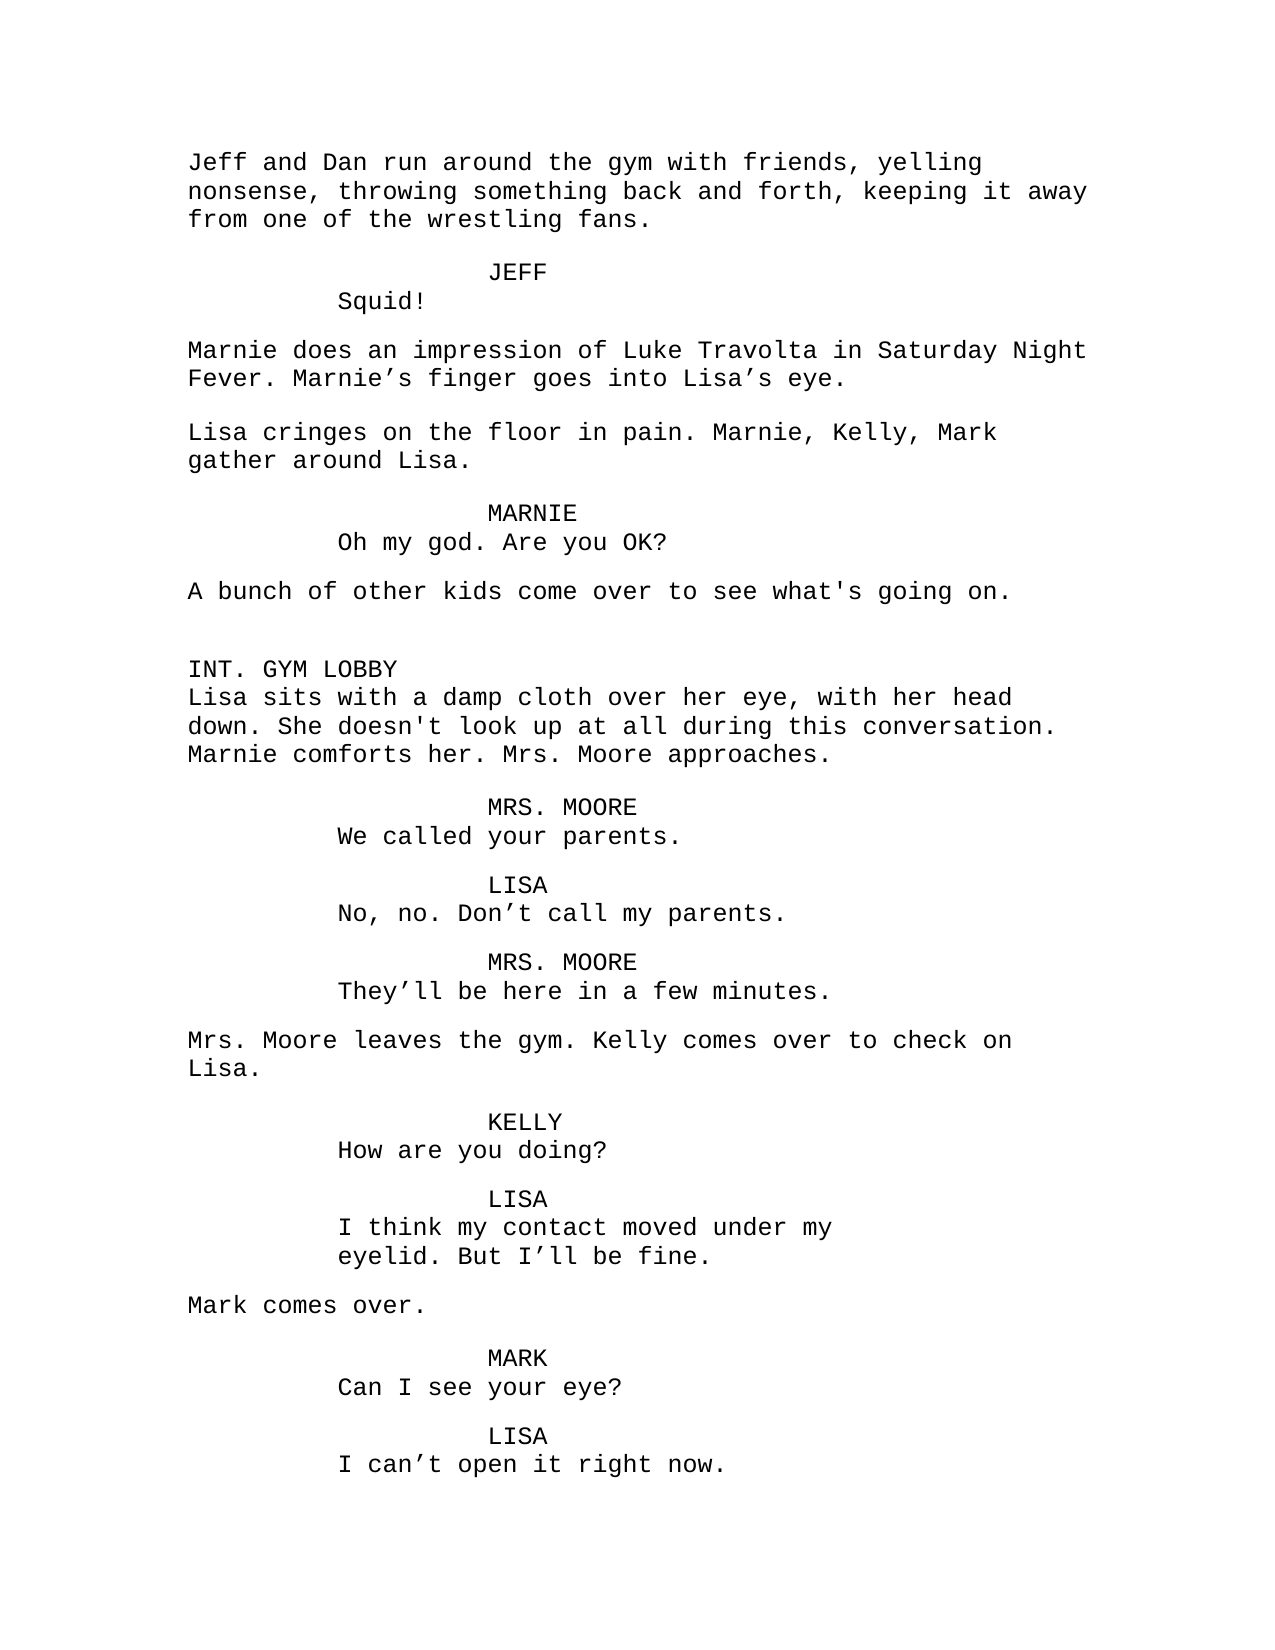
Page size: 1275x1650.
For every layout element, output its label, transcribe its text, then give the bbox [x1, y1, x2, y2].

text A bunch of other kids come over to see what's going on. [187, 578, 1087, 607]
text Can I see your eye? [337, 1374, 937, 1402]
text Mark comes over. [187, 1292, 1087, 1321]
text We called your parents. [337, 823, 937, 852]
text How are you doing? [337, 1137, 937, 1166]
text They’ll be here in a few minutes. [337, 978, 937, 1007]
text Squid! [337, 288, 937, 317]
text Marnie does an impression of Luke Travolta in Saturday Night Fever. Marnie’s finger goes into Lisa’s eye. [187, 337, 1087, 394]
text No, no. Don’t call my parents. [337, 901, 937, 929]
subtitle INT. GYM LOBBY [187, 657, 1087, 685]
text MARK [187, 1346, 1087, 1374]
text MRS. MOORE [187, 950, 1087, 978]
text LISA [187, 872, 1087, 901]
text JEFF [187, 260, 1087, 288]
text Oh my god. Are you OK? [337, 529, 937, 557]
text KELLY [187, 1109, 1087, 1137]
text Lisa sits with a damp cloth over her eye, with her head down. She doesn't look up at all during this conversation. Marnie comforts her. Mrs. Moore approaches. [187, 685, 1087, 770]
text LISA [187, 1423, 1087, 1452]
text I think my contact moved under my eyelid. But I’ll be fine. [337, 1215, 937, 1272]
text MARNIE [187, 501, 1087, 529]
text Jeff and Dan run around the gym with friends, yelling nonsense, throwing something back and forth, keeping it away from one of the wrestling fans. [187, 150, 1087, 235]
text Mrs. Moore leaves the gym. Kelly comes over to check on Lisa. [187, 1027, 1087, 1084]
text I can’t open it right now. [337, 1452, 937, 1480]
text Lisa cringes on the floor in pain. Marnie, Kelly, Mark gather around Lisa. [187, 419, 1087, 476]
text LISA [187, 1187, 1087, 1215]
text MRS. MOORE [187, 795, 1087, 823]
